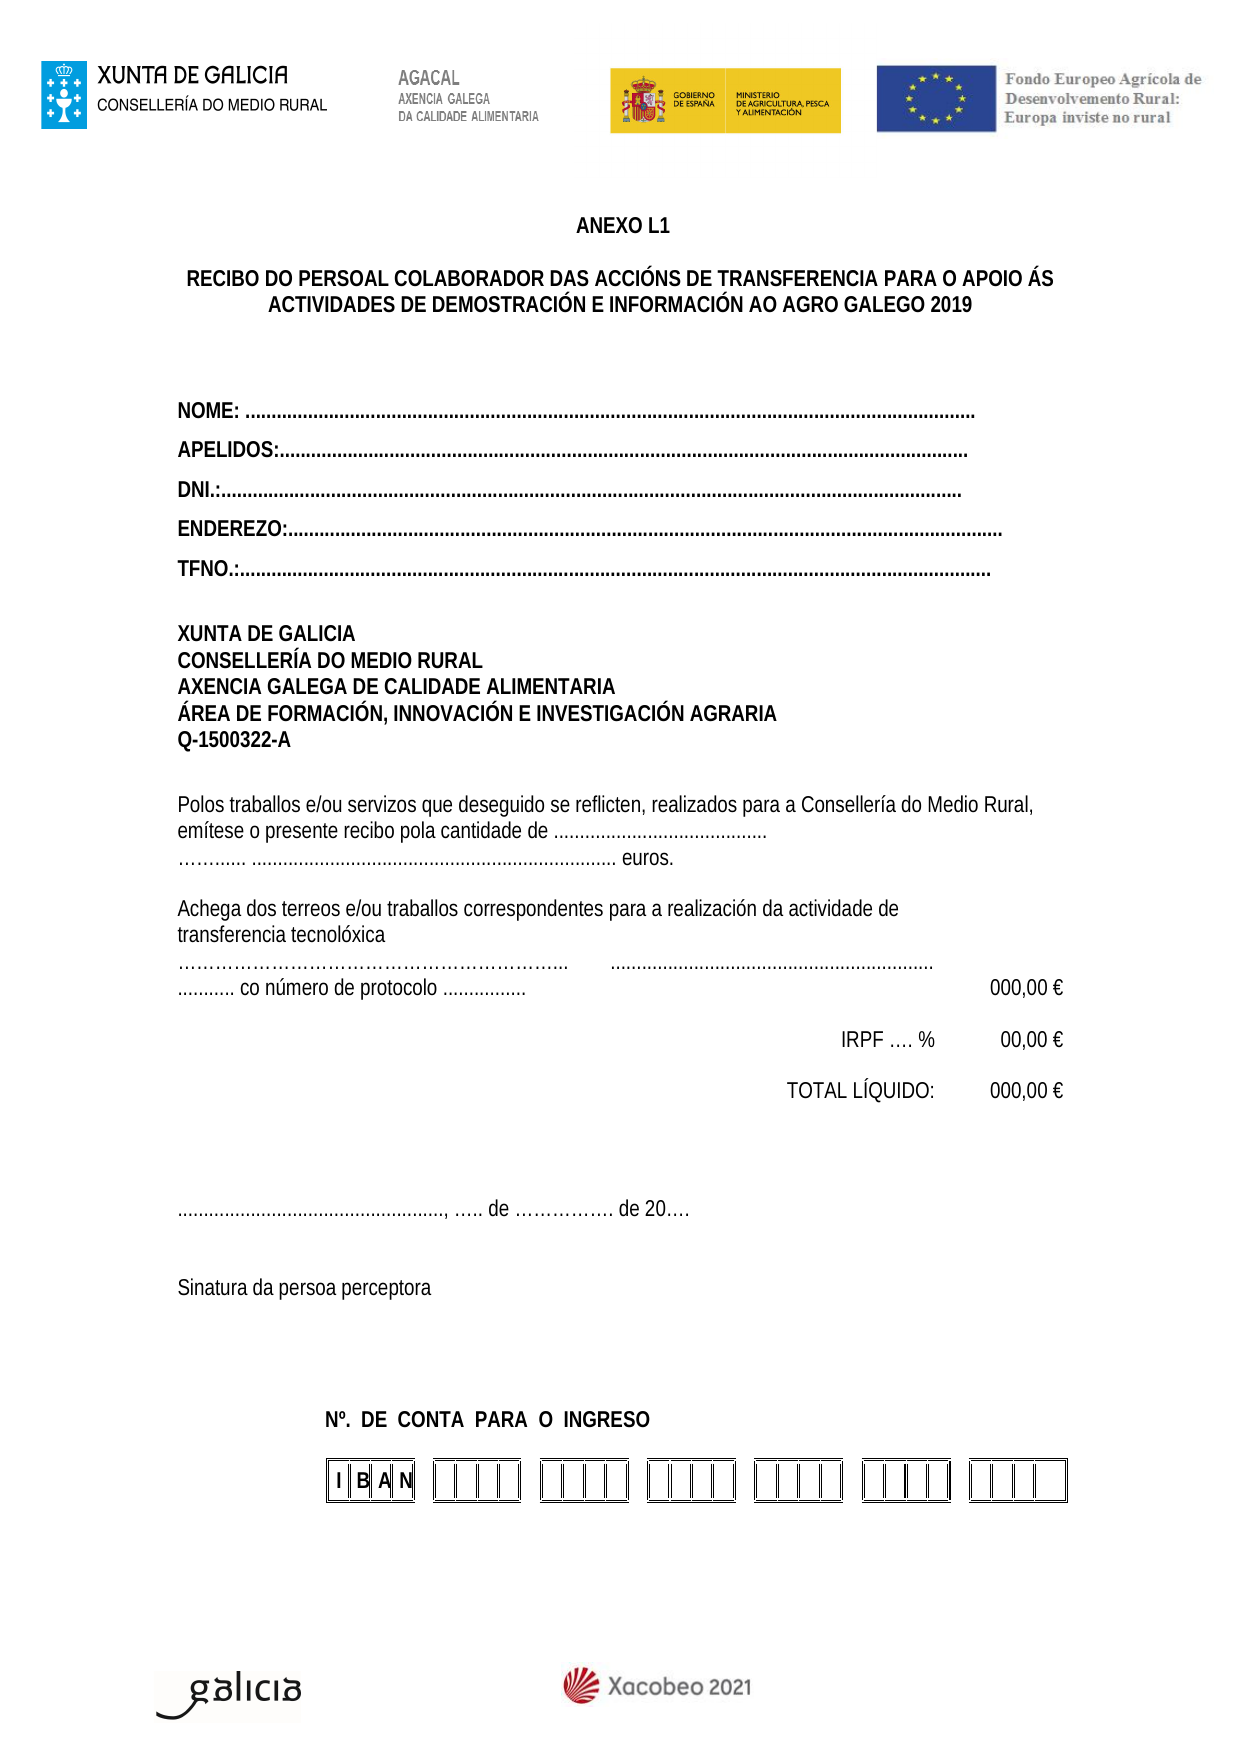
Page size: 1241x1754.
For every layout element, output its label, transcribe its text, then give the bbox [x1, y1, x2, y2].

picture [561, 1662, 754, 1707]
table_header [799, 1461, 820, 1500]
table_header [1013, 1459, 1035, 1500]
table_header [413, 1458, 434, 1500]
table_header [777, 1459, 799, 1500]
table_header [863, 1461, 884, 1500]
table_header [477, 1461, 498, 1500]
subtitle APELIDOS:.................................................................................................................................... [177, 436, 1063, 462]
table_header [734, 1458, 756, 1500]
picture [153, 1671, 301, 1723]
subtitle NOME: ............................................................................................................................................ [177, 397, 1063, 423]
table_cell 00,00 € [946, 1013, 1074, 1064]
text ÁREA DE FORMACIÓN, INNOVACIÓN E INVESTIGACIÓN AGRARIA [177, 699, 1063, 726]
text TFNO.:................................................................................................................................................ [177, 554, 1063, 581]
table_header B [349, 1459, 371, 1500]
text RECIBO DO PERSOAL COLABORADOR DAS ACCIÓNS DE TRANSFERENCIA PARA O APOIO ÁS ACTIVIDADES DE DEMOSTRACIÓN E INFORMACIÓN AO AGRO GALEGO 2019 [177, 265, 1063, 318]
table_header [627, 1458, 648, 1500]
table_header [842, 1458, 863, 1500]
table_header [606, 1461, 627, 1500]
subtitle CONSELLERÍA DO MEDIO RURAL [177, 647, 1063, 673]
table_header [541, 1459, 563, 1500]
table_header [691, 1459, 713, 1500]
table_cell IRPF …. % [166, 1013, 946, 1064]
table_header [820, 1459, 842, 1500]
picture [88, 61, 327, 129]
table_cell TOTAL LÍQUIDO: [166, 1064, 946, 1116]
table_header [1035, 1461, 1065, 1500]
table_header [885, 1461, 906, 1500]
table_header [563, 1461, 584, 1500]
table_header [498, 1459, 520, 1500]
text Q-1500322-A [177, 726, 1063, 752]
table_header [756, 1461, 777, 1500]
table_header I [329, 1461, 349, 1500]
table_header [928, 1459, 949, 1500]
table_cell Achega dos terreos e/ou traballos correspondentes para a realización da actividade de transferencia tecnolóxica ……………………………………………………... ......................................................................... co número de protocolo ................ [166, 883, 946, 1013]
table_header [713, 1461, 734, 1500]
table_cell ..................................................., ….. de ……………. de 20…. Sinatura da persoa perceptora Nº. DE CONTA PARA O INGRESO [166, 1116, 1074, 1503]
table_header [906, 1461, 927, 1500]
table_cell 000,00 € [946, 1064, 1074, 1116]
table_header Polos traballos e/ou servizos que deseguido se reflicten, realizados para a Consellería do Medio Rural, emítese o presente recibo pola cantidade de .........................................……...... ...................................................................... euros. [166, 779, 1074, 883]
table_header [670, 1461, 691, 1500]
table_header [584, 1459, 606, 1500]
text AXENCIA GALEGA DE CALIDADE ALIMENTARIA [177, 673, 1063, 699]
table_header [456, 1461, 477, 1500]
table_header A [371, 1459, 392, 1500]
table_header [520, 1458, 541, 1500]
picture [389, 58, 557, 134]
text DNI.:.............................................................................................................................................. [177, 476, 1063, 502]
text ENDEREZO:......................................................................................................................................... [177, 515, 1063, 541]
table_header [949, 1458, 970, 1500]
text ANEXO L1 [177, 212, 1063, 238]
subtitle XUNTA DE GALICIA [177, 620, 1063, 647]
table_cell 000,00 € [946, 883, 1074, 1013]
table_header [435, 1459, 456, 1500]
picture [57, 90, 71, 122]
table_header [649, 1459, 670, 1500]
table_header N [392, 1461, 413, 1500]
table_header [970, 1459, 992, 1500]
table_header [992, 1461, 1013, 1500]
picture [574, 23, 1215, 178]
